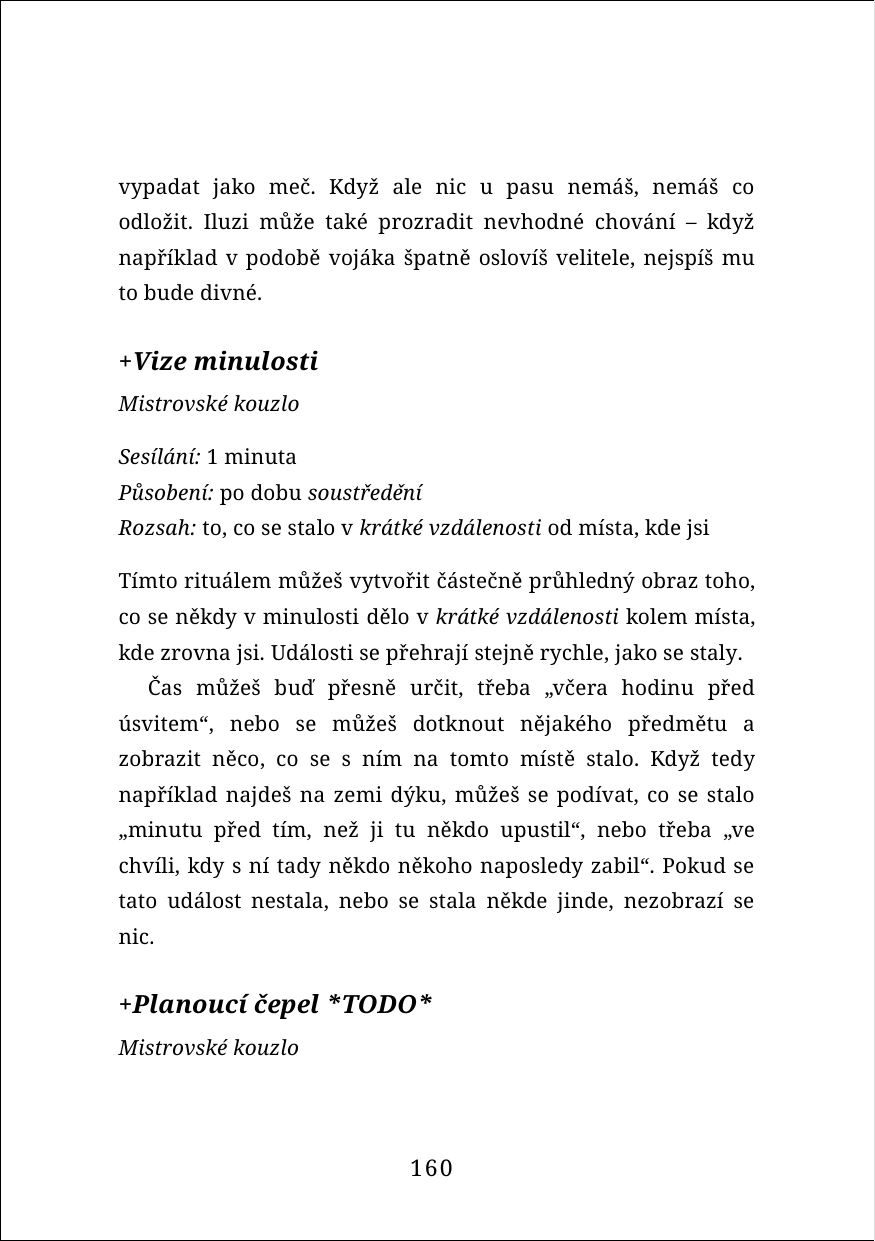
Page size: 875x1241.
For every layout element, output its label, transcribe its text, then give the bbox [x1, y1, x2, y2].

subtitle +Planoucí čepel *TODO* [118, 987, 756, 1021]
subtitle +Vize minulosti [118, 343, 756, 377]
text Mistrovské kouzlo [118, 389, 756, 418]
text Mistrovské kouzlo [118, 1033, 756, 1061]
text Sesílání: 1 minuta Působení: po dobu soustředění Rozsah: to, co se stalo v krátké vzdálenosti od místa, kde jsi [118, 442, 756, 542]
text vypadat jako meč. Když ale nic u pasu nemáš, nemáš co odložit. Iluzi může také prozradit nevhodné chování – když například v podobě vojáka špatně oslovíš velitele, nejspíš mu to bude divné. [118, 172, 756, 307]
text Tímto rituálem můžeš vytvořit částečně průhledný obraz toho, co se někdy v minulosti dělo v krátké vzdálenosti kolem místa, kde zrovna jsi. Události se přehrají stejně rychle, jako se staly. Čas můžeš buď přesně určit, třeba „včera hodinu před úsvitem“, nebo se můžeš dotknout nějakého předmětu a zobrazit něco, co se s ním na tomto místě stalo. Když tedy například najdeš na zemi dýku, můžeš se podívat, co se stalo „minutu před tím, než ji tu někdo upustil“, nebo třeba „ve chvíli, kdy s ní tady někdo někoho naposledy zabil“. Pokud se tato událost nestala, nebo se stala někde jinde, nezobrazí se nic. [118, 567, 756, 950]
